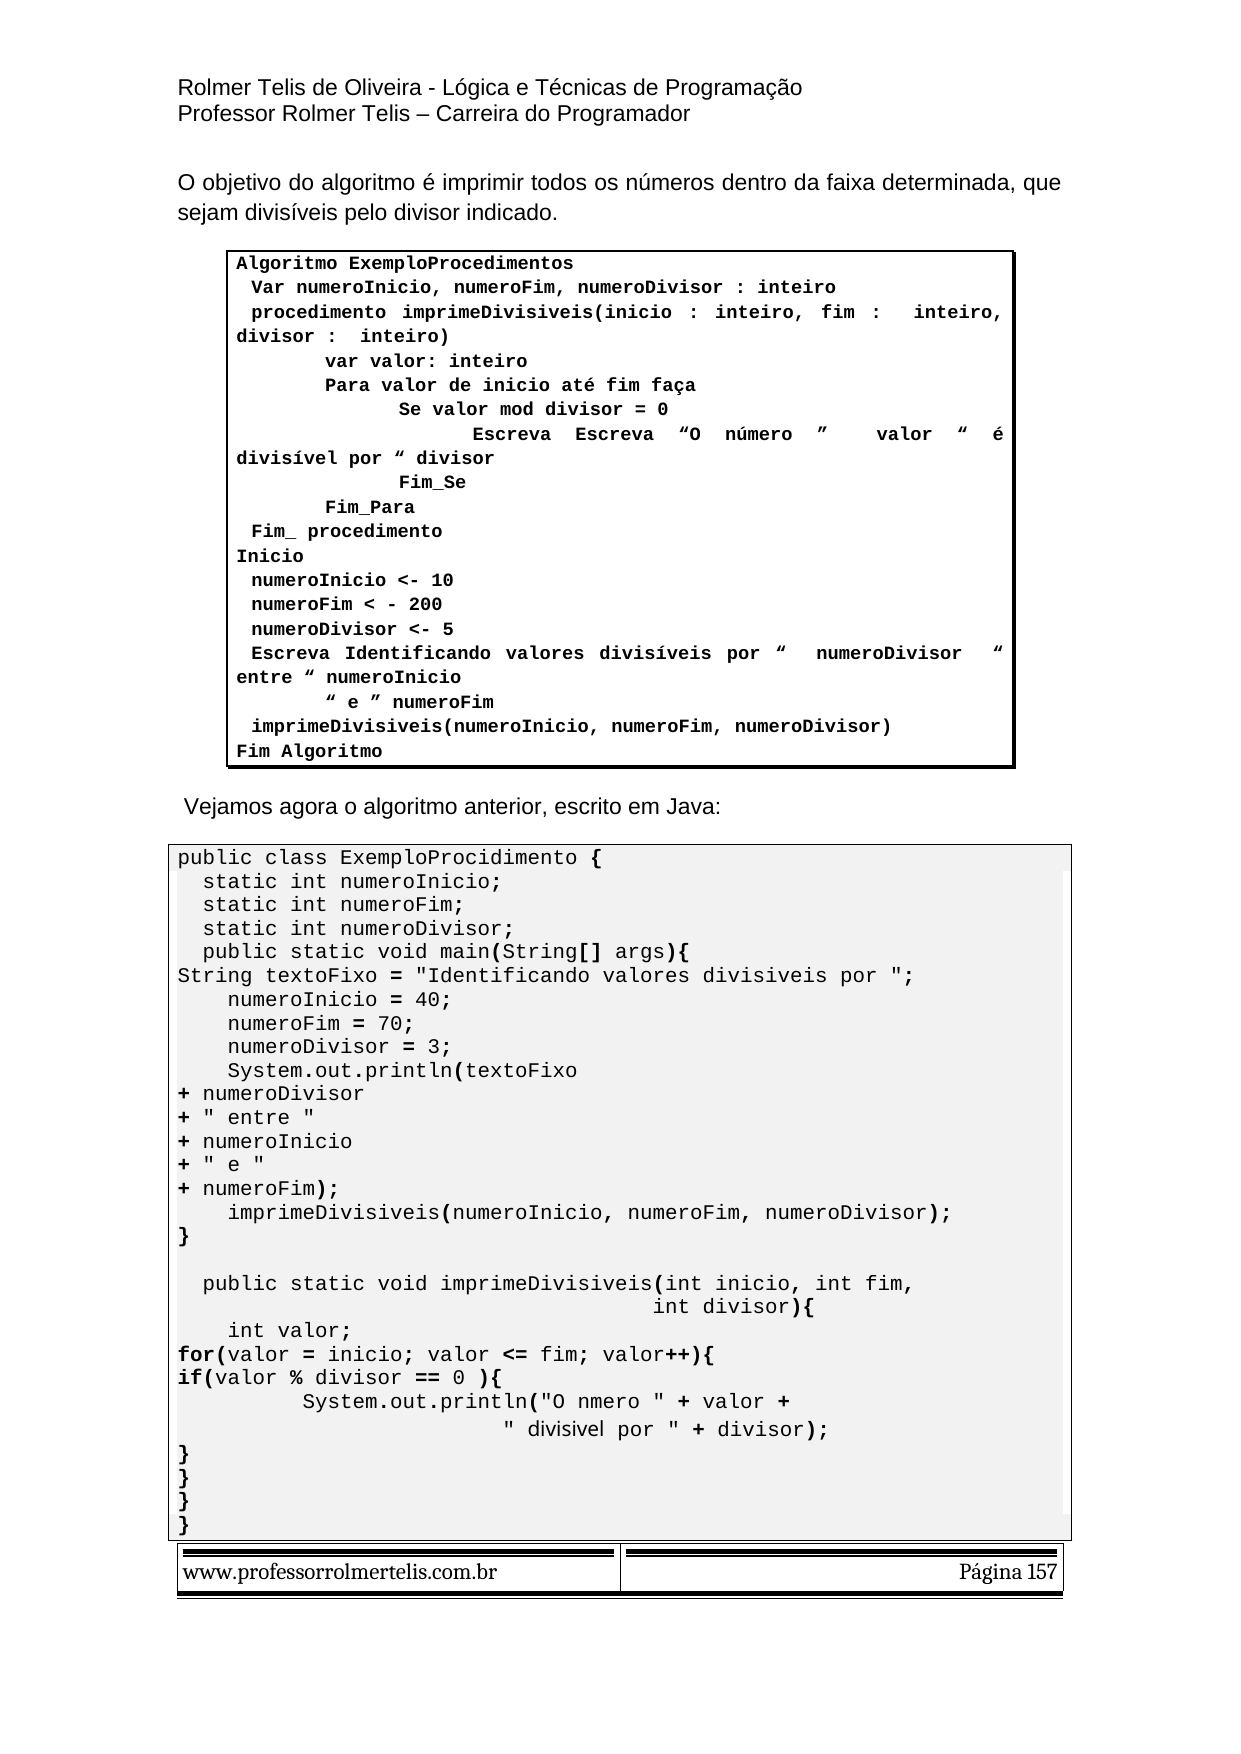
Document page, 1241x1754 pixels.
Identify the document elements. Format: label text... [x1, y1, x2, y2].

text if(valor % divisor == 0 ){ [177, 1367, 1063, 1391]
text Fim_Se [228, 469, 1012, 493]
text } [177, 1443, 1063, 1467]
text int valor; [177, 1320, 1063, 1343]
text numeroInicio <- 10 [228, 567, 1012, 591]
text static int numeroFim; [177, 894, 1063, 918]
text numeroFim < - 200 [228, 591, 1012, 615]
text Fim_Para [228, 493, 1012, 518]
text " divisivel por " + divisor); [177, 1414, 1063, 1443]
text } [177, 1467, 1063, 1490]
text } [169, 1511, 1071, 1540]
text Escreva Escreva “O número ” valor “ é divisível por “ divisor [228, 420, 1012, 469]
text + " e " [177, 1154, 1063, 1178]
text + " entre " [177, 1107, 1063, 1131]
text Fim Algoritmo [228, 737, 1012, 765]
text Escreva Identificando valores divisíveis por “ numeroDivisor “ entre “ numeroInicio [228, 640, 1012, 688]
text Algoritmo ExemploProcedimentos [228, 252, 1012, 274]
text Vejamos agora o algoritmo anterior, escrito em Java: [177, 793, 1063, 819]
text } [177, 1490, 1063, 1511]
text static int numeroDivisor; [177, 918, 1063, 942]
text } [177, 1225, 1063, 1249]
text “ e ” numeroFim [228, 688, 1012, 713]
text numeroFim = 70; [177, 1012, 1063, 1036]
text procedimento imprimeDivisiveis(inicio : inteiro, fim : inteiro, divisor : inteiro) [228, 298, 1012, 347]
text public static void imprimeDivisiveis(int inicio, int fim, [177, 1273, 1063, 1296]
text static int numeroInicio; [177, 871, 1063, 894]
text int divisor){ [177, 1296, 1063, 1320]
text numeroDivisor <- 5 [228, 615, 1012, 640]
text Inicio [228, 542, 1012, 567]
text Para valor de inicio até fim faça [228, 372, 1012, 396]
text imprimeDivisiveis(numeroInicio, numeroFim, numeroDivisor); [177, 1202, 1063, 1225]
text + numeroDivisor [177, 1083, 1063, 1107]
text public class ExemploProcidimento { [169, 845, 1071, 871]
text + numeroInicio [177, 1131, 1063, 1154]
text numeroInicio = 40; [177, 989, 1063, 1012]
text imprimeDivisiveis(numeroInicio, numeroFim, numeroDivisor) [228, 713, 1012, 737]
text Var numeroInicio, numeroFim, numeroDivisor : inteiro [228, 274, 1012, 298]
text Se valor mod divisor = 0 [228, 396, 1012, 420]
text O objetivo do algoritmo é imprimir todos os números dentro da faixa determinada, que sejam divisíveis pelo divisor indicado. [177, 168, 1063, 225]
text public static void main(String[] args){ [177, 942, 1063, 965]
text for(valor = inicio; valor <= fim; valor++){ [177, 1343, 1063, 1367]
text System.out.println(textoFixo [177, 1060, 1063, 1083]
text + numeroFim); [177, 1178, 1063, 1202]
text String textoFixo = "Identificando valores divisiveis por "; [177, 965, 1063, 989]
text numeroDivisor = 3; [177, 1036, 1063, 1060]
text Fim_ procedimento [228, 518, 1012, 542]
text System.out.println("O nmero " + valor + [177, 1391, 1063, 1414]
text var valor: inteiro [228, 347, 1012, 372]
